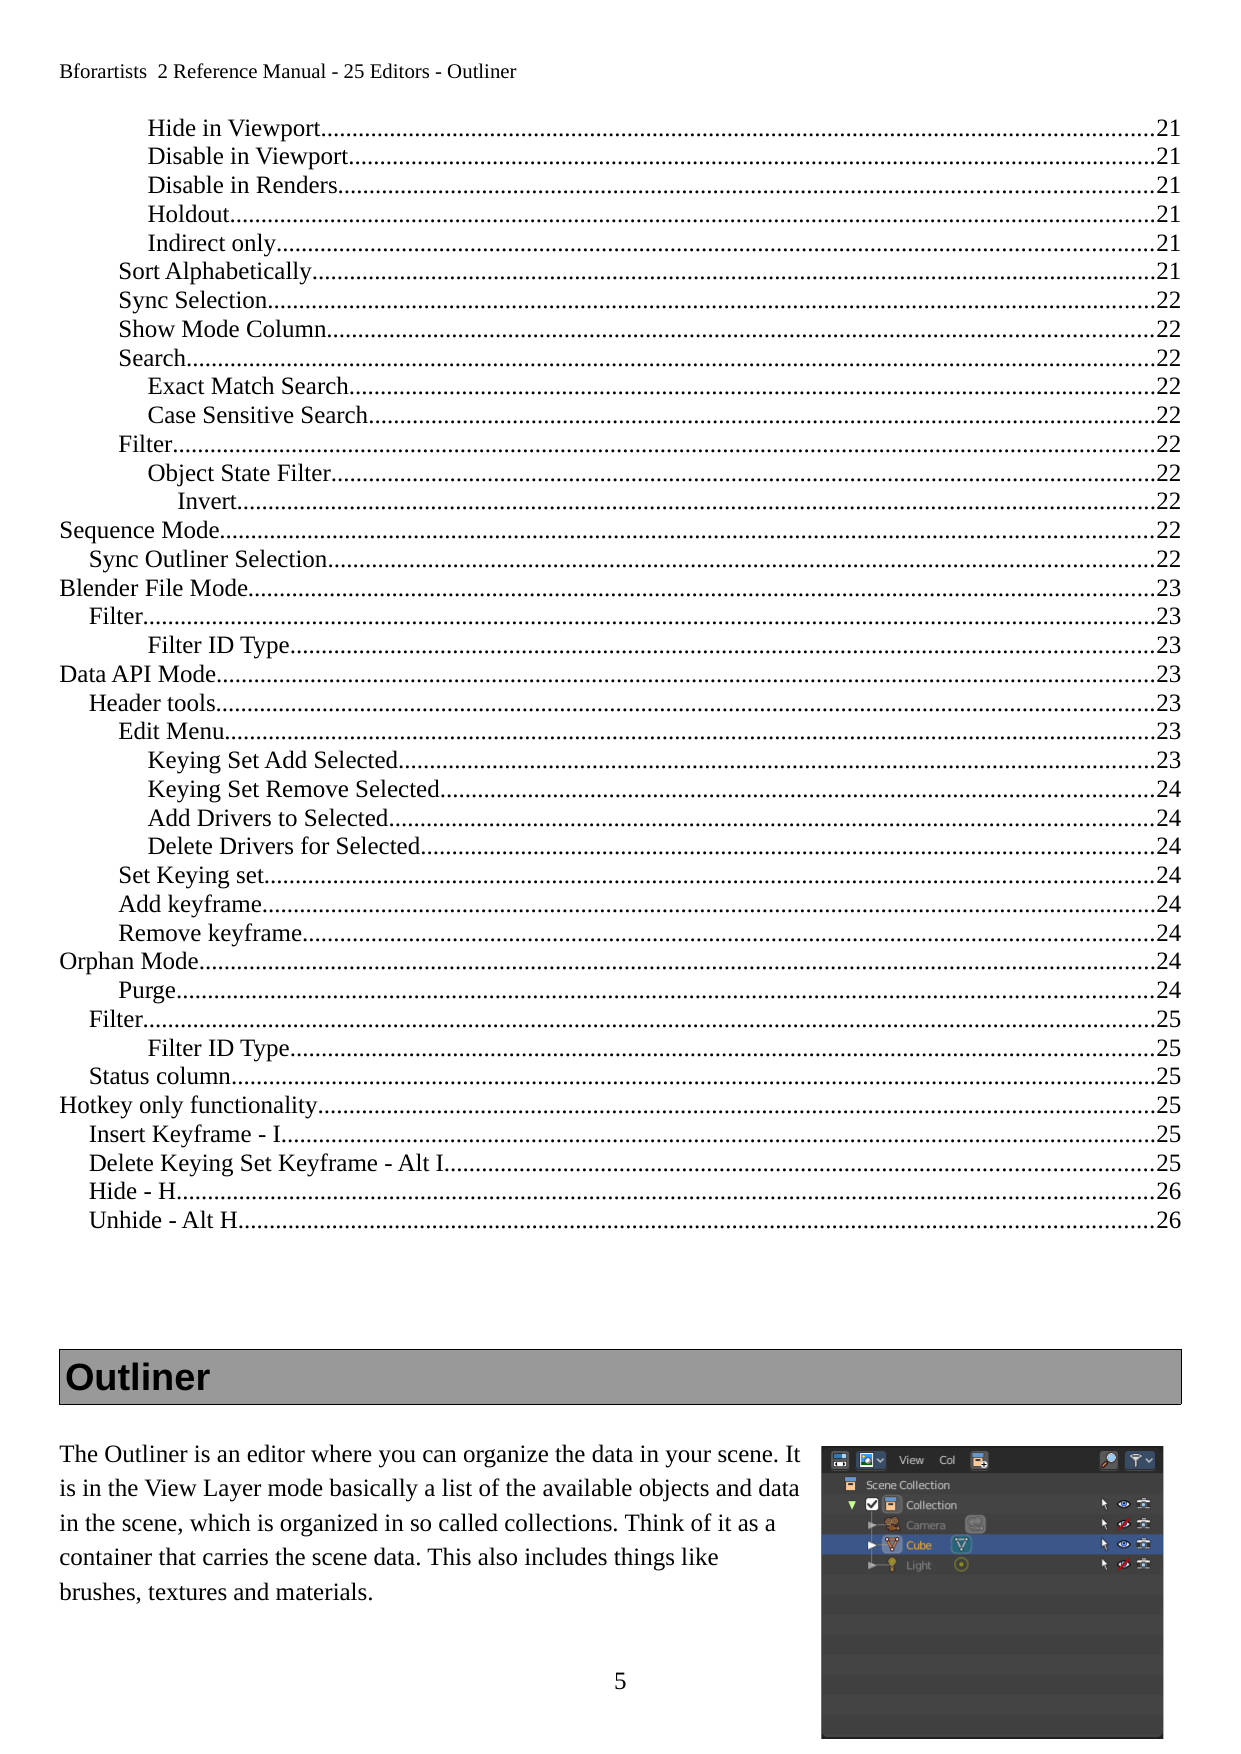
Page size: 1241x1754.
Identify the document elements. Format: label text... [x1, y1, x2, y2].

text Hide in Viewport 21 [147, 113, 1181, 141]
text Insert Keyframe - I 25 [88, 1119, 1181, 1148]
text Header tools 23 [88, 688, 1181, 716]
text Add Drivers to Selected 24 [147, 803, 1181, 831]
text Show Mode Column 22 [118, 314, 1181, 343]
text Blender File Mode 23 [59, 573, 1181, 601]
text Filter 23 [88, 601, 1181, 630]
text Disable in Renders 21 [147, 170, 1181, 199]
text Indirect only 21 [147, 228, 1181, 256]
text Search 22 [118, 343, 1181, 371]
text Sync Selection 22 [118, 285, 1181, 314]
text Object State Filter 22 [147, 458, 1181, 486]
text Disable in Viewport 21 [147, 141, 1181, 170]
text Edit Menu 23 [118, 716, 1181, 745]
text Keying Set Add Selected 23 [147, 745, 1181, 774]
text Orphan Mode 24 [59, 946, 1181, 975]
text Keying Set Remove Selected 24 [147, 774, 1181, 803]
text Filter 25 [88, 1004, 1181, 1033]
text Status column 25 [88, 1061, 1181, 1090]
text Data API Mode 23 [59, 659, 1181, 688]
text Case Sensitive Search 22 [147, 400, 1181, 429]
table_header Outliner [60, 1350, 1181, 1404]
text Delete Keying Set Keyframe - Alt I 25 [88, 1148, 1181, 1176]
text Remove keyframe 24 [118, 918, 1181, 946]
text Filter ID Type 25 [147, 1033, 1181, 1061]
text Filter 22 [118, 429, 1181, 458]
text Sort Alphabetically 21 [118, 256, 1181, 285]
text Set Keying set 24 [118, 860, 1181, 889]
text Filter ID Type 23 [147, 630, 1181, 659]
text The Outliner is an editor where you can organize the data in your scene. It is in the View Layer mode basically a list of the available objects and data in the scene, which is organized in so called collections. Think of it as a container that carries the scene data. This also includes things like brushes, textures and materials. [59, 1439, 1181, 1605]
text Exact Match Search 22 [147, 371, 1181, 400]
text Hide - H 26 [88, 1176, 1181, 1205]
text Holdout 21 [147, 199, 1181, 228]
text Purge 24 [118, 975, 1181, 1004]
text Add keyframe 24 [118, 889, 1181, 918]
text Hotkey only functionality 25 [59, 1090, 1181, 1119]
text Invert 22 [177, 486, 1181, 515]
text Unhide - Alt H 26 [88, 1205, 1181, 1234]
picture [821, 1446, 1164, 1739]
text Sequence Mode 22 [59, 515, 1181, 544]
text Delete Drivers for Selected 24 [147, 831, 1181, 860]
text Sync Outliner Selection 22 [88, 544, 1181, 573]
